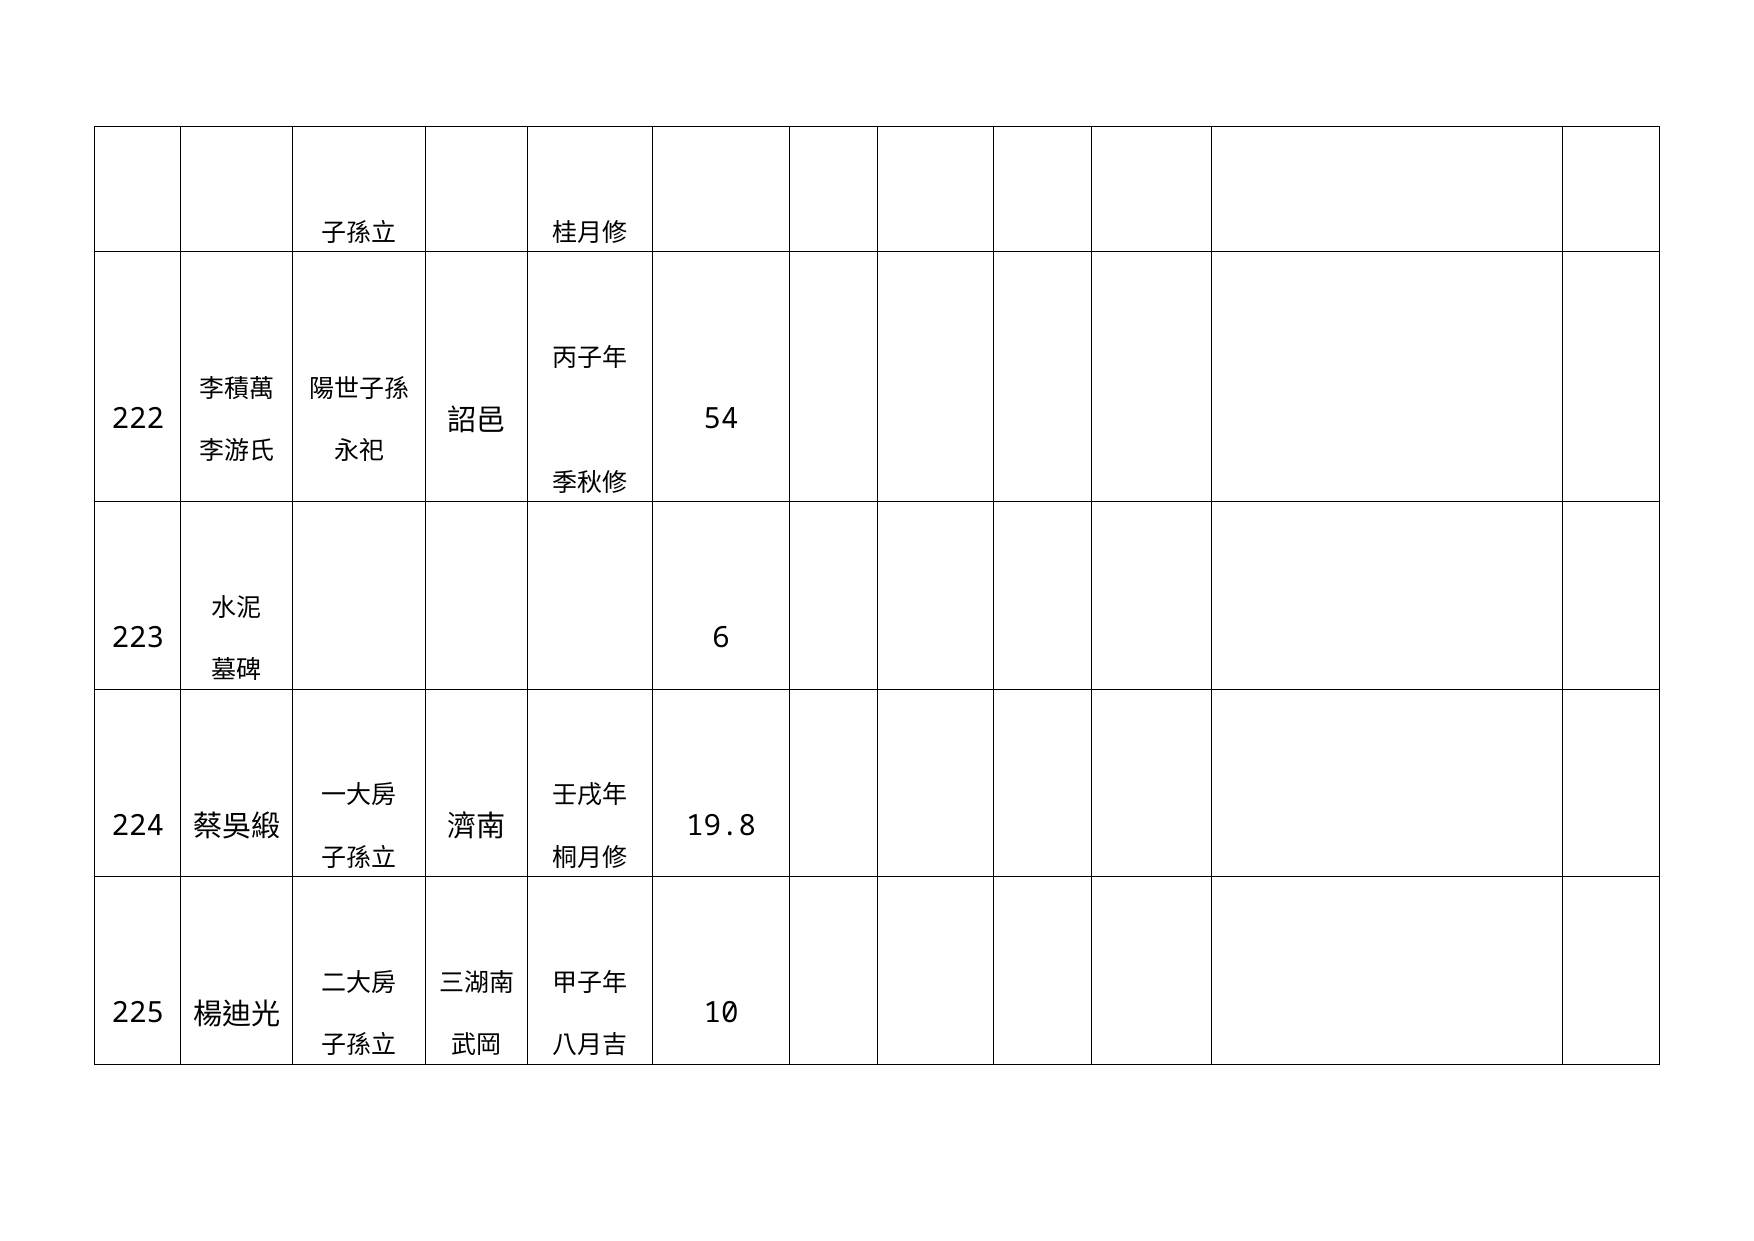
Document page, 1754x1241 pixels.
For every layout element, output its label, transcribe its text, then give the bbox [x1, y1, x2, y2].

table_cell [994, 690, 1091, 876]
table_cell 詔邑 [426, 252, 527, 501]
table_cell [1092, 502, 1211, 688]
table_cell [95, 127, 180, 251]
table_cell [790, 877, 877, 1063]
table_cell 壬戌年 桐月修 [528, 690, 652, 876]
table_cell [1212, 252, 1562, 501]
table_cell 子孫立 [293, 127, 425, 251]
table_cell [426, 127, 527, 251]
table_cell 丙子年 季秋修 [528, 252, 652, 501]
table_cell [878, 127, 993, 251]
table_cell [790, 690, 877, 876]
table_cell [994, 252, 1091, 501]
table_cell [1092, 690, 1211, 876]
table_cell 蔡吳緞 [181, 690, 292, 876]
table_cell [653, 127, 789, 251]
table_cell [994, 127, 1091, 251]
table_cell [1212, 690, 1562, 876]
table_cell [790, 127, 877, 251]
table_cell [1563, 252, 1659, 501]
table_cell [994, 877, 1091, 1063]
table_cell 陽世子孫永祀 [293, 252, 425, 501]
table_cell [1212, 877, 1562, 1063]
table_cell [790, 252, 877, 501]
table_cell [994, 502, 1091, 688]
table_cell [878, 877, 993, 1063]
table_cell [1212, 502, 1562, 688]
table_cell [790, 502, 877, 688]
table_cell [1092, 877, 1211, 1063]
table_cell [181, 127, 292, 251]
table_cell 甲子年 八月吉 [528, 877, 652, 1063]
table_cell [878, 252, 993, 501]
table_cell [1563, 127, 1659, 251]
table_cell 10 [653, 877, 789, 1063]
table_cell 李積萬 李游氏 [181, 252, 292, 501]
table_cell 225 [95, 877, 180, 1063]
table_cell [878, 690, 993, 876]
table_cell 楊迪光 [181, 877, 292, 1063]
table_cell 桂月修 [528, 127, 652, 251]
table_cell [1563, 877, 1659, 1063]
table_cell [426, 502, 527, 688]
table_cell [293, 502, 425, 688]
table_cell 水泥 墓碑 [181, 502, 292, 688]
table_cell 19.8 [653, 690, 789, 876]
table_cell [1092, 127, 1211, 251]
table_cell 6 [653, 502, 789, 688]
table_cell 224 [95, 690, 180, 876]
table_cell [1563, 502, 1659, 688]
table_cell 54 [653, 252, 789, 501]
table_cell [1563, 690, 1659, 876]
table_cell 三湖南 武岡 [426, 877, 527, 1063]
table_cell 222 [95, 252, 180, 501]
table_cell 濟南 [426, 690, 527, 876]
table_cell [1212, 127, 1562, 251]
table_cell 223 [95, 502, 180, 688]
table_cell [878, 502, 993, 688]
table_cell 二大房 子孫立 [293, 877, 425, 1063]
table_cell [528, 502, 652, 688]
table_cell 一大房 子孫立 [293, 690, 425, 876]
table_cell [1092, 252, 1211, 501]
